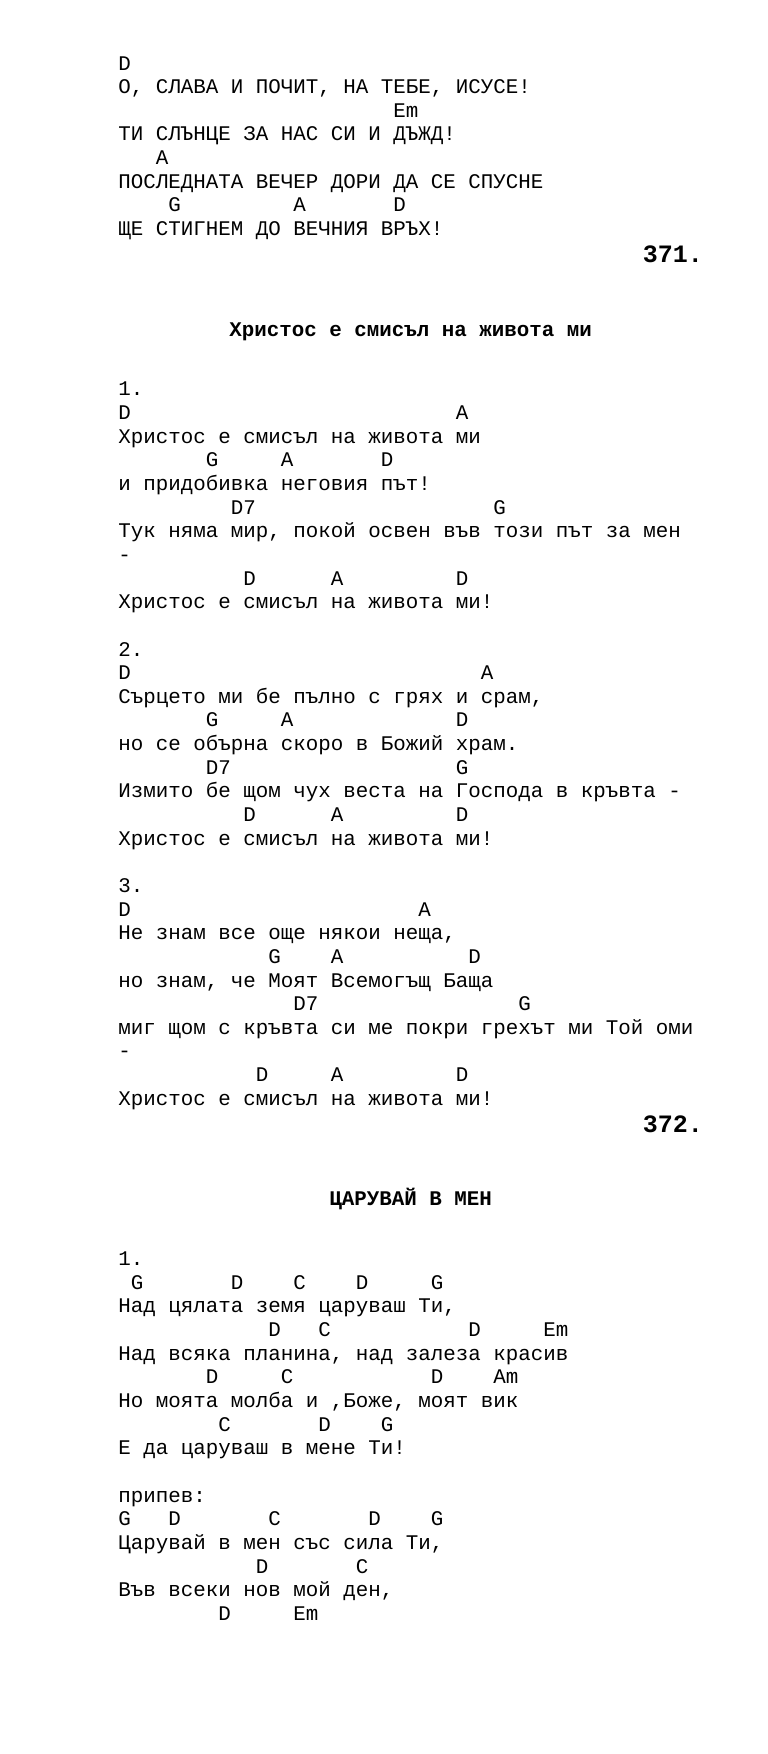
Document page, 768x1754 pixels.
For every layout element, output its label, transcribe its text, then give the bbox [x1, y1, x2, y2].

text 1. [118, 378, 702, 402]
text D A [118, 402, 702, 426]
text Христос е смисъл на живота ми! [118, 591, 702, 615]
text припев: [118, 1485, 702, 1508]
text Царувай в мен със сила Ти, [118, 1532, 702, 1556]
text Христос е смисъл на живота ми! [118, 828, 702, 851]
text G A D [118, 946, 702, 969]
text Христос е смисъл на живота ми [118, 426, 702, 449]
text Не знам все още някои неща, [118, 922, 702, 946]
text 3. [118, 875, 702, 899]
text Е да царуваш в мене Ти! [118, 1437, 702, 1461]
text D7 G [118, 993, 702, 1017]
text D C D Am [118, 1366, 702, 1390]
text Христос е смисъл на живота ми! [118, 1088, 702, 1111]
text 2. [118, 638, 702, 662]
text D A D [118, 568, 702, 591]
text G D C D G [118, 1272, 702, 1296]
text D A D [118, 804, 702, 828]
text Във всеки нов мой ден, [118, 1579, 702, 1603]
text C D G [118, 1414, 702, 1437]
text Тук няма мир, покой освен във този път за мен - [118, 520, 702, 568]
text D A D [118, 1064, 702, 1088]
text D7 G [118, 757, 702, 780]
text D C [118, 1556, 702, 1579]
text и придобивка неговия път! [118, 473, 702, 497]
text но знам, че Моят Всемогъщ Баща [118, 969, 702, 993]
text D A [118, 899, 702, 922]
subtitle Христос е смисъл на живота ми [118, 319, 702, 342]
text D C D Em [118, 1319, 702, 1343]
text G A D [118, 709, 702, 733]
text Но моята молба и ,Боже, моят вик [118, 1390, 702, 1414]
text D A [118, 662, 702, 686]
subtitle ЦАРУВАЙ В МЕН [118, 1188, 702, 1212]
text Измито бе щом чух веста на Господа в кръвта - [118, 780, 702, 804]
text Сърцето ми бе пълно с грях и срам, [118, 686, 702, 709]
text миг щом с кръвта си ме покри грехът ми Той оми - [118, 1017, 702, 1064]
text Над цялата земя царуваш Ти, [118, 1296, 702, 1319]
text Над всяка планина, над залеза красив [118, 1343, 702, 1366]
text D О, СЛАВА И ПОЧИТ, НА ТЕБЕ, ИСУСЕ! Em ТИ СЛЪНЦЕ ЗА НАС СИ И ДЪЖД! A ПОСЛЕДНАТА ВЕЧЕР ДОРИ ДА СЕ СПУСНЕ G A D ЩЕ СТИГНЕМ ДО ВЕЧНИЯ ВРЪХ! [118, 52, 702, 242]
text D7 G [118, 497, 702, 520]
text но се обърна скоро в Божий храм. [118, 733, 702, 757]
text G D C D G [118, 1508, 702, 1532]
text D Em [118, 1603, 702, 1627]
text G A D [118, 449, 702, 473]
text 1. [118, 1248, 702, 1272]
